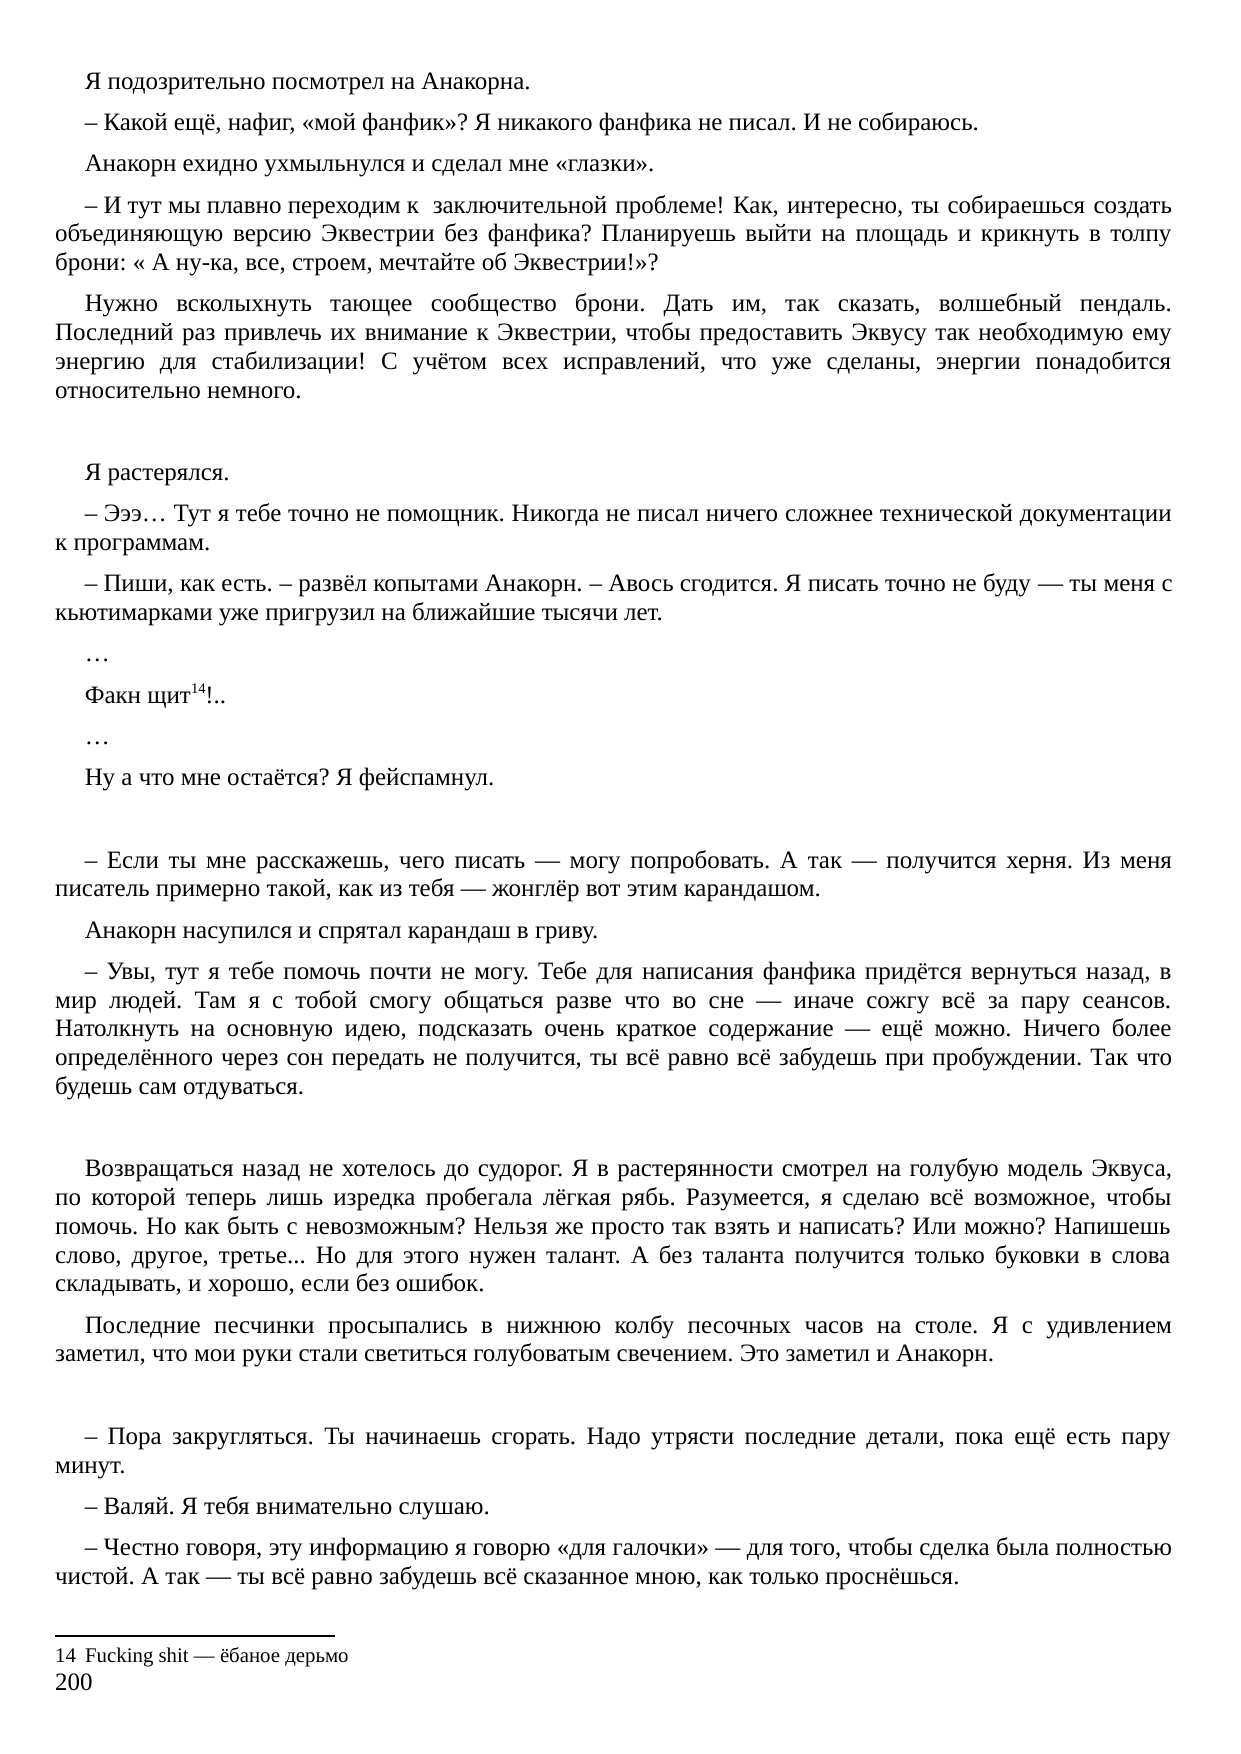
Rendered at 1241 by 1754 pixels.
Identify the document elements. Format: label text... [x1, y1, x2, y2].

text – Если ты мне расскажешь, чего писать — могу попробовать. А так — получится херня. Из меня писатель примерно такой, как из тебя — жонглёр вот этим карандашом. [55, 845, 1173, 902]
text Я подозрительно посмотрел на Анакорна. [55, 66, 1173, 95]
text – И тут мы плавно переходим к заключительной проблеме! Как, интересно, ты собираешься создать объединяющую версию Эквестрии без фанфика? Планируешь выйти на площадь и крикнуть в толпу брони: « А ну-ка, все, строем, мечтайте об Эквестрии!»? [55, 190, 1173, 276]
text Fucking shit — ёбаное дерьмо [55, 1642, 1173, 1667]
text Последние песчинки просыпались в нижнюю колбу песочных часов на столе. Я с удивлением заметил, что мои руки стали светиться голубоватым свечением. Это заметил и Анакорн. [55, 1310, 1173, 1367]
text – Честно говоря, эту информацию я говорю «для галочки» — для того, чтобы сделка была полностью чистой. А так — ты всё равно забудешь всё сказанное мною, как только проснёшься. [55, 1532, 1173, 1590]
text – Какой ещё, нафиг, «мой фанфик»? Я никакого фанфика не писал. И не собираюсь. [55, 107, 1173, 136]
text Я растерялся. [55, 457, 1173, 486]
text Анакорн ехидно ухмыльнулся и сделал мне «глазки». [55, 148, 1173, 177]
text Возвращаться назад не хотелось до судорог. Я в растерянности смотрел на голубую модель Эквуса, по которой теперь лишь изредка пробегала лёгкая рябь. Разумеется, я сделаю всё возможное, чтобы помочь. Но как быть с невозможным? Нельзя же просто так взять и написать? Или можно? Напишешь слово, другое, третье... Но для этого нужен талант. А без таланта получится только буковки в слова складывать, и хорошо, если без ошибок. [55, 1153, 1173, 1297]
text Ну а что мне остаётся? Я фейспамнул. [55, 762, 1173, 791]
text – Эээ… Тут я тебе точно не помощник. Никогда не писал ничего сложнее технической документации к программам. [55, 498, 1173, 556]
text – Пора закругляться. Ты начинаешь сгорать. Надо утрясти последние детали, пока ещё есть пару минут. [55, 1421, 1173, 1478]
text Анакорн насупился и спрятал карандаш в гриву. [55, 915, 1173, 943]
text Нужно всколыхнуть тающее сообщество брони. Дать им, так сказать, волшебный пендаль. Последний раз привлечь их внимание к Эквестрии, чтобы предоставить Эквусу так необходимую ему энергию для стабилизации! С учётом всех исправлений, что уже сделаны, энергии понадобится относительно немного. [55, 288, 1173, 403]
text Факн щит!.. [55, 680, 1173, 708]
text – Пиши, как есть. – развёл копытами Анакорн. – Авось сгодится. Я писать точно не буду — ты меня с кьютимарками уже пригрузил на ближайшие тысячи лет. [55, 568, 1173, 626]
text … [55, 721, 1173, 750]
text – Увы, тут я тебе помочь почти не могу. Тебе для написания фанфика придётся вернуться назад, в мир людей. Там я с тобой смогу общаться разве что во сне — иначе сожгу всё за пару сеансов. Натолкнуть на основную идею, подсказать очень краткое содержание — ещё можно. Ничего более определённого через сон передать не получится, ты всё равно всё забудешь при пробуждении. Так что будешь сам отдуваться. [55, 956, 1173, 1100]
text – Валяй. Я тебя внимательно слушаю. [55, 1491, 1173, 1520]
text … [55, 638, 1173, 667]
